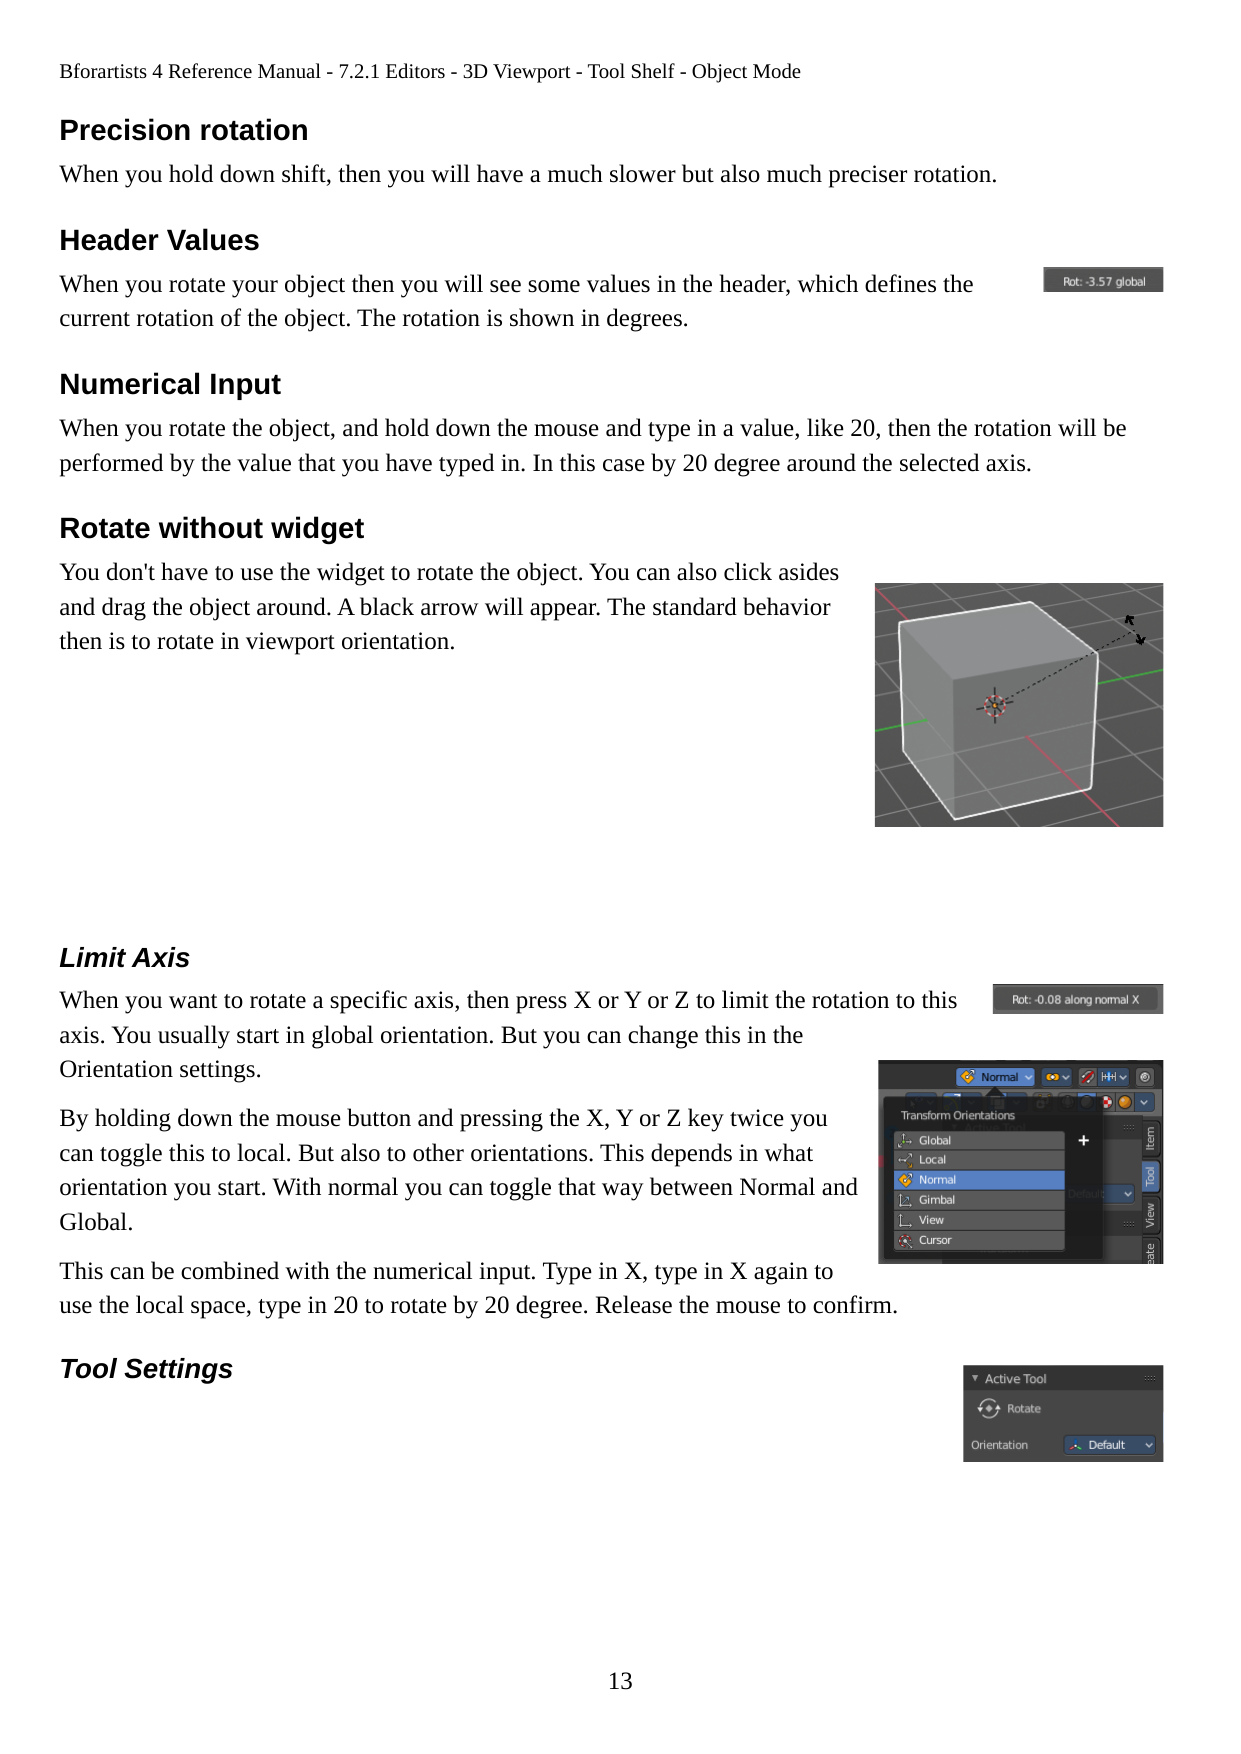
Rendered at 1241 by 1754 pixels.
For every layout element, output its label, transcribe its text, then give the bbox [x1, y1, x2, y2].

subtitle Precision rotation [59, 113, 1181, 146]
picture [874, 583, 1164, 827]
text By holding down the mouse button and pressing the X, Y or Z key twice you can toggle this to local. But also to other orientations. This depends in what orientation you start. With normal you can toggle that way between Normal and Global. [59, 1103, 878, 1236]
subtitle Header Values [59, 222, 1181, 256]
text When you want to rotate a specific axis, then press X or Y or Z to limit the rotation to this axis. You usually start in global orientation. But you can change this in the Orientation settings. [59, 986, 1181, 1083]
subtitle Numerical Input [59, 367, 1181, 401]
text When you hold down shift, then you will have a much slower but also much preciser rotation. [59, 159, 1181, 188]
subtitle Rotate without widget [59, 511, 1181, 545]
text When you rotate your object then you will see some values in the header, which defines the current rotation of the object. The rotation is shown in degrees. [59, 269, 1181, 332]
picture [963, 1365, 1164, 1462]
picture [878, 1060, 1164, 1264]
text You don't have to use the widget to rotate the object. You can also click asides and drag the object around. A black arrow will appear. The standard behavior then is to rotate in viewport orientation. [59, 557, 1181, 655]
subtitle Tool Settings [59, 1352, 1181, 1384]
picture [992, 984, 1164, 1014]
text When you rotate the object, and hold down the mouse and type in a value, like 20, then the rotation will be performed by the value that you have typed in. In this case by 20 degree around the selected axis. [59, 413, 1181, 476]
subtitle Limit Axis [59, 941, 1181, 973]
text This can be combined with the numerical input. Type in X, type in X again to use the local space, type in 20 to rotate by 20 degree. Release the mouse to confirm. [59, 1256, 1181, 1319]
picture [1043, 267, 1164, 292]
